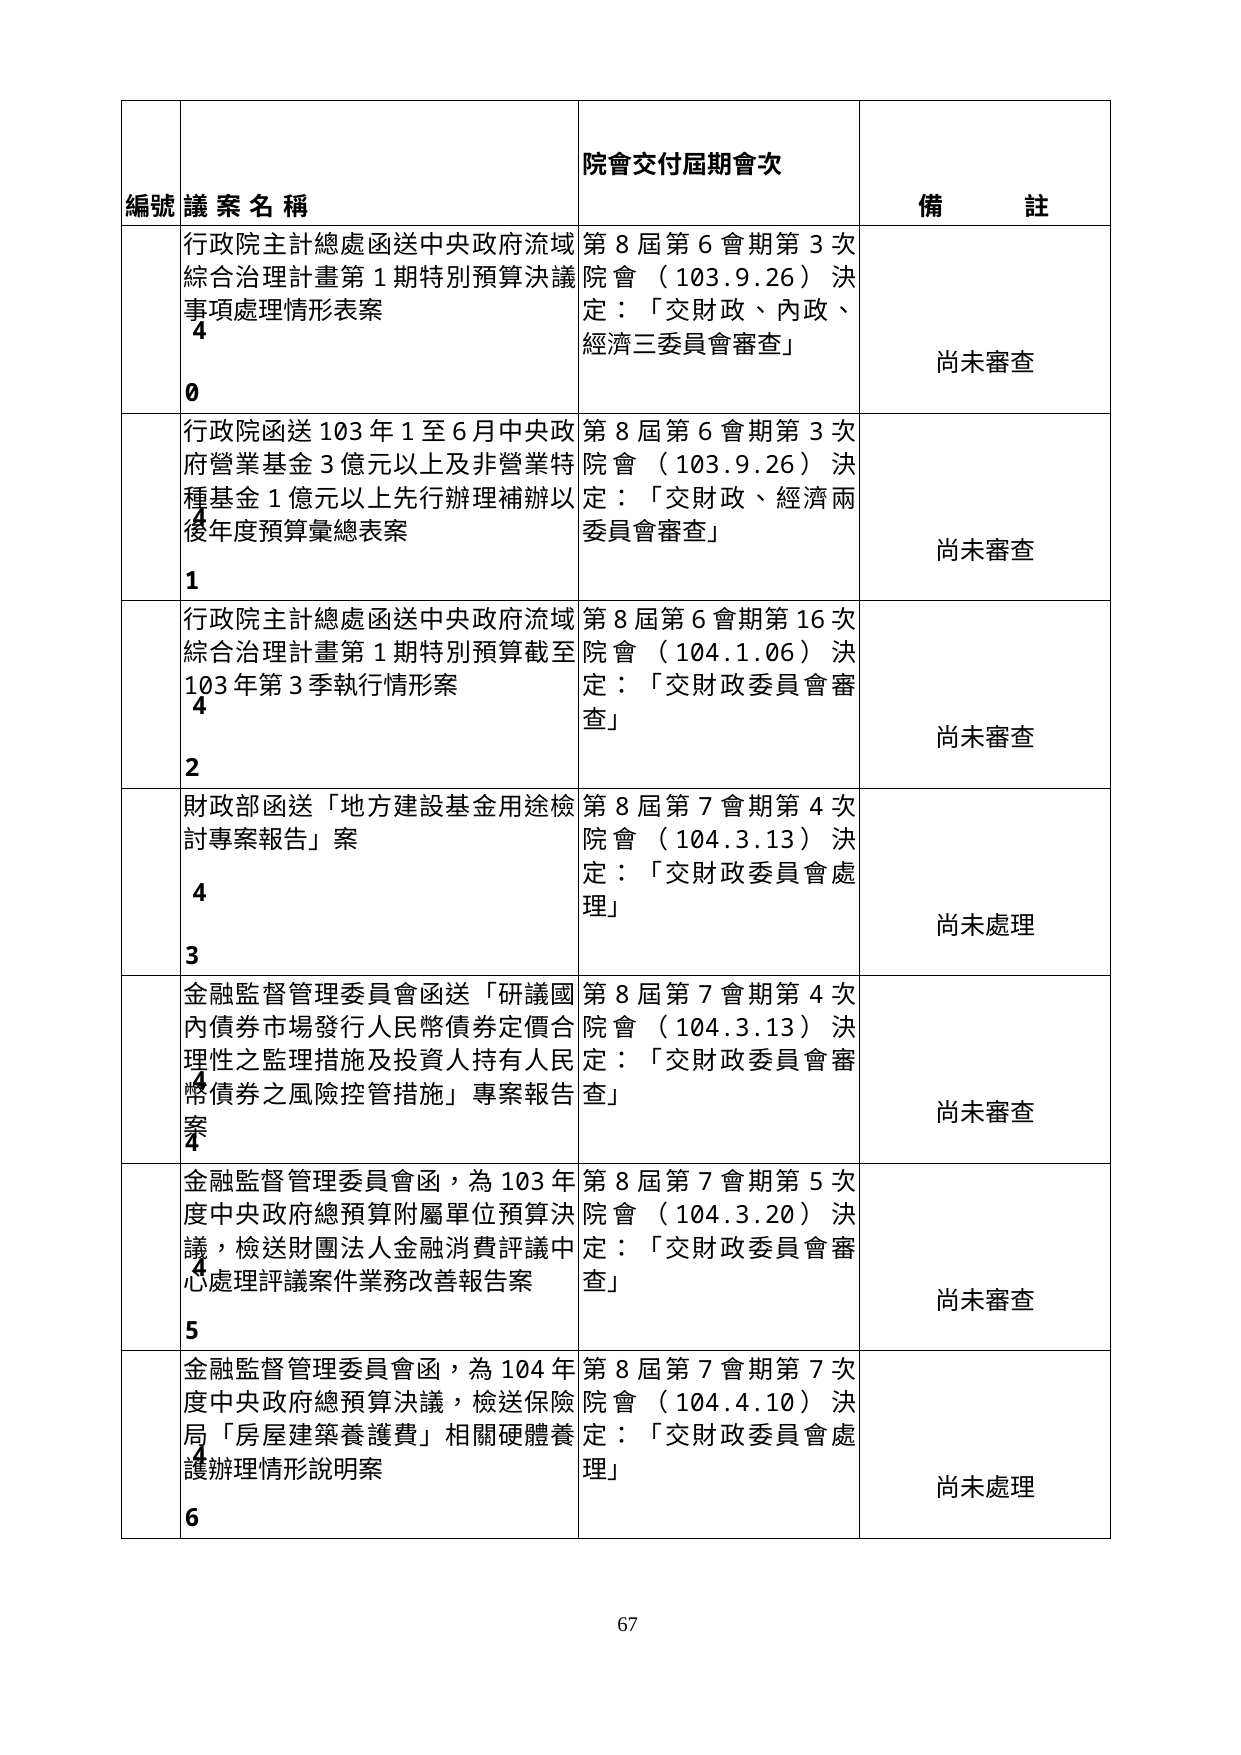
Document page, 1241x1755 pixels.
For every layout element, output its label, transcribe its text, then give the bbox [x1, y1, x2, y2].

table_cell 尚未處理 [860, 1351, 1110, 1538]
table_cell [122, 414, 180, 600]
table_header 院會交付屆期會次 [579, 101, 859, 225]
table_cell 第8屆第6會期第3次院會（103.9.26）決定：「交財政、經濟兩委員會審查」 [579, 414, 859, 600]
table_cell [122, 976, 180, 1163]
table_cell 金融監督管理委員會函，為103年度中央政府總預算附屬單位預算決議，檢送財團法人金融消費評議中心處理評議案件業務改善報告案 [181, 1164, 578, 1350]
table_cell 尚未處理 [860, 789, 1110, 975]
table_cell 第8屆第7會期第5次院會（104.3.20）決定：「交財政委員會審查」 [579, 1164, 859, 1350]
table_cell 行政院主計總處函送中央政府流域綜合治理計畫第1期特別預算決議事項處理情形表案 [181, 226, 578, 413]
table_header 備 註 [860, 101, 1110, 225]
table_header 議案名稱 [181, 101, 578, 225]
table_cell 第8屆第6會期第16次院會（104.1.06）決定：「交財政委員會審查」 [579, 601, 859, 788]
table_cell 金融監督管理委員會函，為104年度中央政府總預算決議，檢送保險局「房屋建築養護費」相關硬體養護辦理情形說明案 [181, 1351, 578, 1538]
table_cell 第8屆第7會期第4次院會（104.3.13）決定：「交財政委員會處理」 [579, 789, 859, 975]
table_cell 第8屆第6會期第3次院會（103.9.26）決定：「交財政、內政、經濟三委員會審查」 [579, 226, 859, 413]
table_cell [122, 1164, 180, 1350]
table_cell [122, 1351, 180, 1538]
table_cell [122, 601, 180, 788]
table_cell 第8屆第7會期第7次院會（104.4.10）決定：「交財政委員會處理」 [579, 1351, 859, 1538]
table_cell 尚未審查 [860, 976, 1110, 1163]
table_cell 第8屆第7會期第4次院會（104.3.13）決定：「交財政委員會審查」 [579, 976, 859, 1163]
table_cell 金融監督管理委員會函送「研議國內債券市場發行人民幣債券定價合理性之監理措施及投資人持有人民幣債券之風險控管措施」專案報告案 [181, 976, 578, 1163]
table_cell 尚未審查 [860, 414, 1110, 600]
table_cell 行政院函送103年1至6月中央政府營業基金3億元以上及非營業特種基金1億元以上先行辦理補辦以後年度預算彙總表案 [181, 414, 578, 600]
table_cell [122, 789, 180, 975]
table_cell 尚未審查 [860, 226, 1110, 413]
table_cell 尚未審查 [860, 1164, 1110, 1350]
table_cell 尚未審查 [860, 601, 1110, 788]
table_cell 財政部函送「地方建設基金用途檢討專案報告」案 [181, 789, 578, 975]
table_cell [122, 226, 180, 413]
table_header 編號 [122, 101, 180, 225]
table_cell 行政院主計總處函送中央政府流域綜合治理計畫第1期特別預算截至103年第3季執行情形案 [181, 601, 578, 788]
